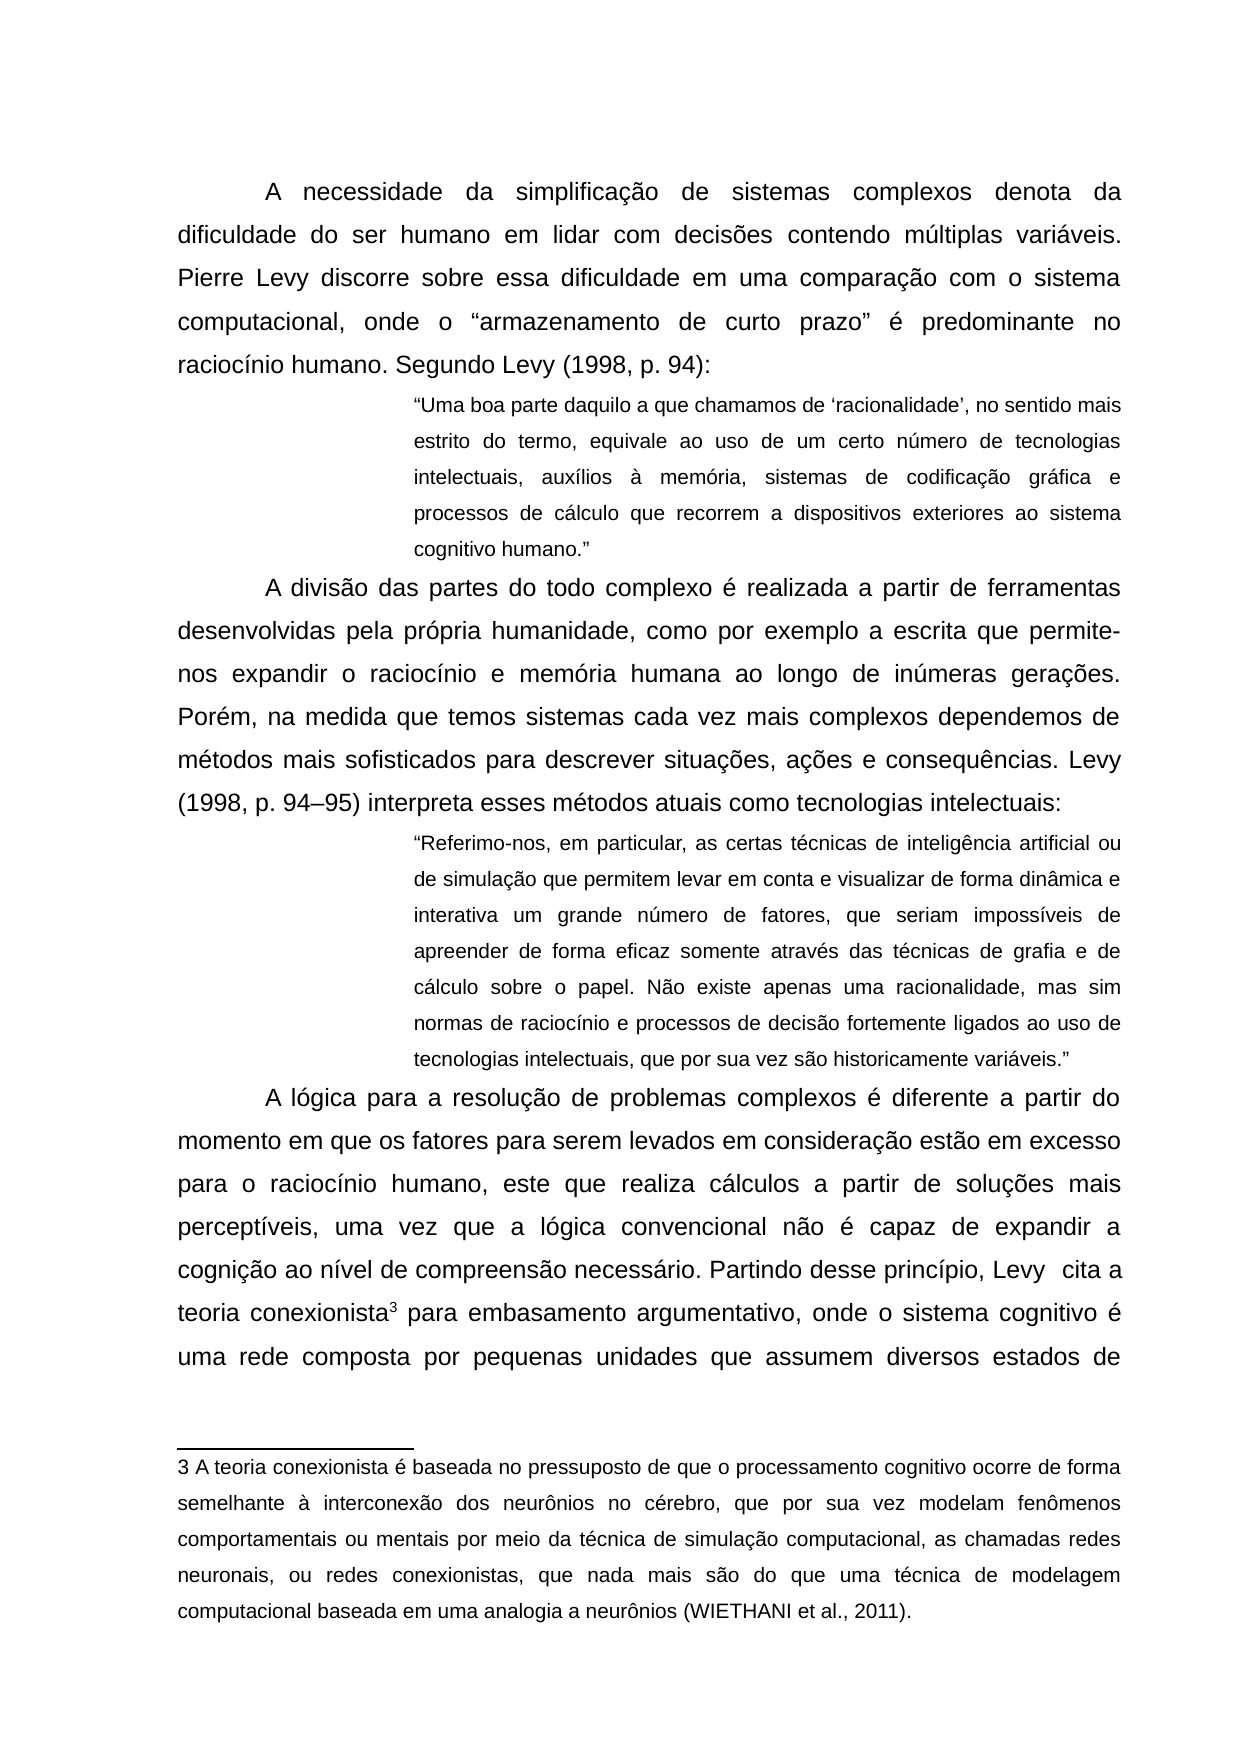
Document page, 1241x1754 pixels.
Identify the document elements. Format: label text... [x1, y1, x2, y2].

text “Referimo-nos, em particular, as certas técnicas de inteligência artificial ou de simulação que permitem levar em conta e visualizar de forma dinâmica e interativa um grande número de fatores, que seriam impossíveis de apreender de forma eficaz somente através das técnicas de grafia e de cálculo sobre o papel. Não existe apenas uma racionalidade, mas sim normas de raciocínio e processos de decisão fortemente ligados ao uso de tecnologias intelectuais, que por sua vez são historicamente variáveis.” [413, 831, 1122, 1071]
text “Uma boa parte daquilo a que chamamos de ‘racionalidade’, no sentido mais estrito do termo, equivale ao uso de um certo número de tecnologias intelectuais, auxílios à memória, sistemas de codificação gráfica e processos de cálculo que recorrem a dispositivos exteriores ao sistema cognitivo humano.” [413, 393, 1122, 561]
text A divisão das partes do todo complexo é realizada a partir de ferramentas desenvolvidas pela própria humanidade, como por exemplo a escrita que permite-nos expandir o raciocínio e memória humana ao longo de inúmeras gerações. Porém, na medida que temos sistemas cada vez mais complexos dependemos de métodos mais sofisticados para descrever situações, ações e consequências. Levy (1998, p. 94–95) interpreta esses métodos atuais como tecnologias intelectuais: [177, 572, 1122, 817]
text A lógica para a resolução de problemas complexos é diferente a partir do momento em que os fatores para serem levados em consideração estão em excesso para o raciocínio humano, este que realiza cálculos a partir de soluções mais perceptíveis, uma vez que a lógica convencional não é capaz de expandir a cognição ao nível de compreensão necessário. Partindo desse princípio, Levy cita a teoria conexionista para embasamento argumentativo, onde o sistema cognitivo é uma rede composta por pequenas unidades que assumem diversos estados de [177, 1083, 1122, 1370]
text A teoria conexionista é baseada no pressuposto de que o processamento cognitivo ocorre de forma semelhante à interconexão dos neurônios no cérebro, que por sua vez modelam fenômenos comportamentais ou mentais por meio da técnica de simulação computacional, as chamadas redes neuronais, ou redes conexionistas, que nada mais são do que uma técnica de modelagem computacional baseada em uma analogia a neurônios (WIETHANI et al., 2011). [177, 1455, 1122, 1622]
text A necessidade da simplificação de sistemas complexos denota da dificuldade do ser humano em lidar com decisões contendo múltiplas variáveis. Pierre Levy discorre sobre essa dificuldade em uma comparação com o sistema computacional, onde o “armazenamento de curto prazo” é predominante no raciocínio humano. Segundo Levy (1998, p. 94): [177, 177, 1122, 378]
